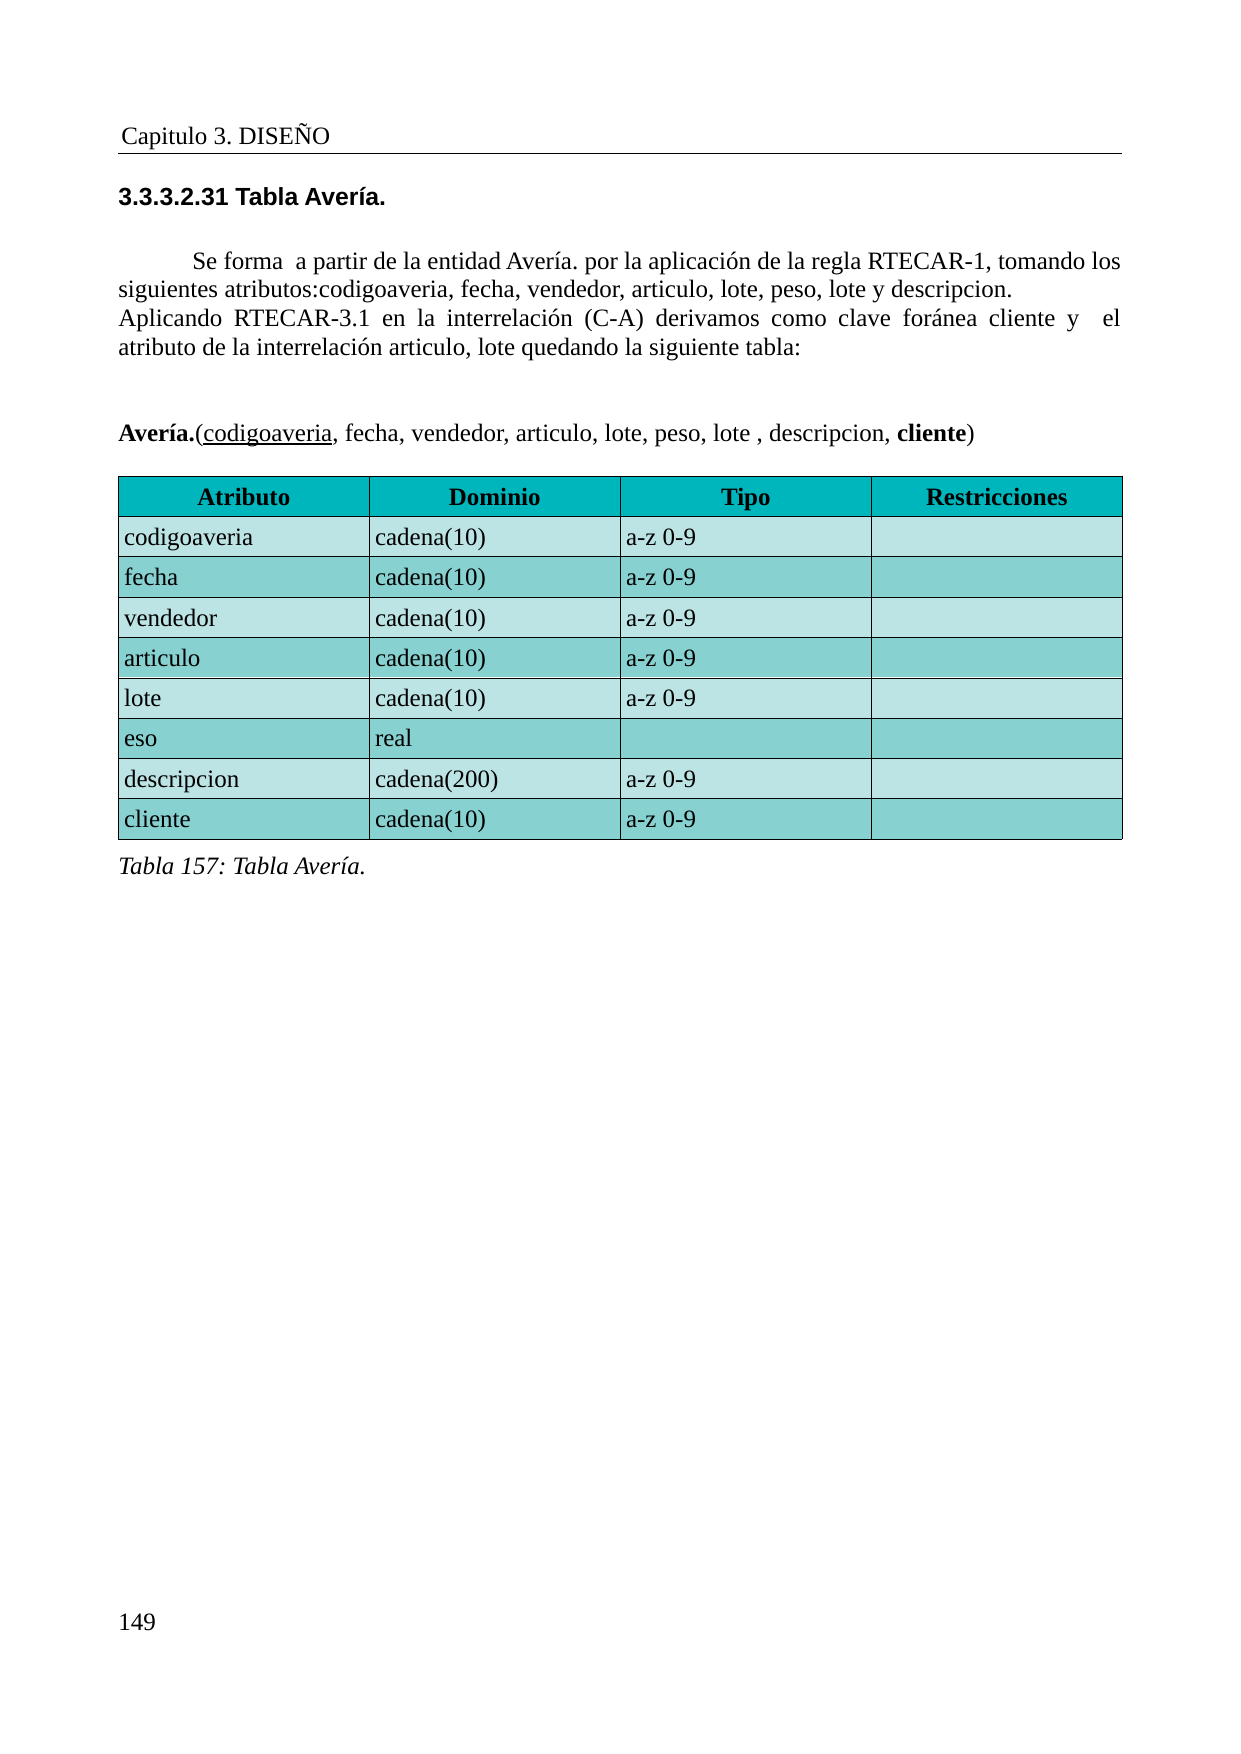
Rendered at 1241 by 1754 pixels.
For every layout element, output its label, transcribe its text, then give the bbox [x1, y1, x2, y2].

table_cell [872, 759, 1122, 798]
table_cell codigoaveria [119, 517, 369, 556]
table_cell [872, 638, 1122, 677]
table_cell fecha [119, 557, 369, 597]
table_header Dominio [370, 477, 620, 516]
table_cell cadena(200) [370, 759, 620, 798]
table_cell cadena(10) [370, 517, 620, 556]
table_cell lote [119, 679, 369, 718]
table_cell descripcion [119, 759, 369, 798]
table_cell a-z 0-9 [621, 557, 871, 597]
table_cell [872, 799, 1122, 839]
text Avería.(codigoaveria, fecha, vendedor, articulo, lote, peso, lote , descripcion, cliente) [118, 418, 1122, 447]
table_cell [872, 517, 1122, 556]
text Tabla 157: Tabla Avería. [118, 851, 1122, 880]
table_cell a-z 0-9 [621, 679, 871, 718]
table_cell a-z 0-9 [621, 799, 871, 839]
table_cell a-z 0-9 [621, 759, 871, 798]
table_cell a-z 0-9 [621, 598, 871, 637]
table_cell vendedor [119, 598, 369, 637]
text Aplicando RTECAR-3.1 en la interrelación (C-A) derivamos como clave foránea cliente y el atributo de la interrelación articulo, lote quedando la siguiente tabla: [118, 303, 1122, 361]
table_header Tipo [621, 477, 871, 516]
table_cell [872, 598, 1122, 637]
table_cell a-z 0-9 [621, 517, 871, 556]
text Se forma a partir de la entidad Avería. por la aplicación de la regla RTECAR-1, tomando los siguientes atributos:codigoaveria, fecha, vendedor, articulo, lote, peso, lote y descripcion. [118, 246, 1122, 303]
table_header Atributo [119, 477, 369, 516]
table_cell [621, 719, 871, 758]
table_cell cadena(10) [370, 598, 620, 637]
table_cell cadena(10) [370, 638, 620, 677]
table_cell eso [119, 719, 369, 758]
subtitle 3.3.3.2.31 Tabla Avería. [118, 182, 1122, 211]
table_header Restricciones [872, 477, 1122, 516]
table_cell articulo [119, 638, 369, 677]
table_cell cadena(10) [370, 557, 620, 597]
table_cell cadena(10) [370, 679, 620, 718]
table_cell real [370, 719, 620, 758]
table_cell [872, 557, 1122, 597]
table_cell cadena(10) [370, 799, 620, 839]
table_cell a-z 0-9 [621, 638, 871, 677]
table_cell cliente [119, 799, 369, 839]
table_cell [872, 719, 1122, 758]
table_cell [872, 679, 1122, 718]
